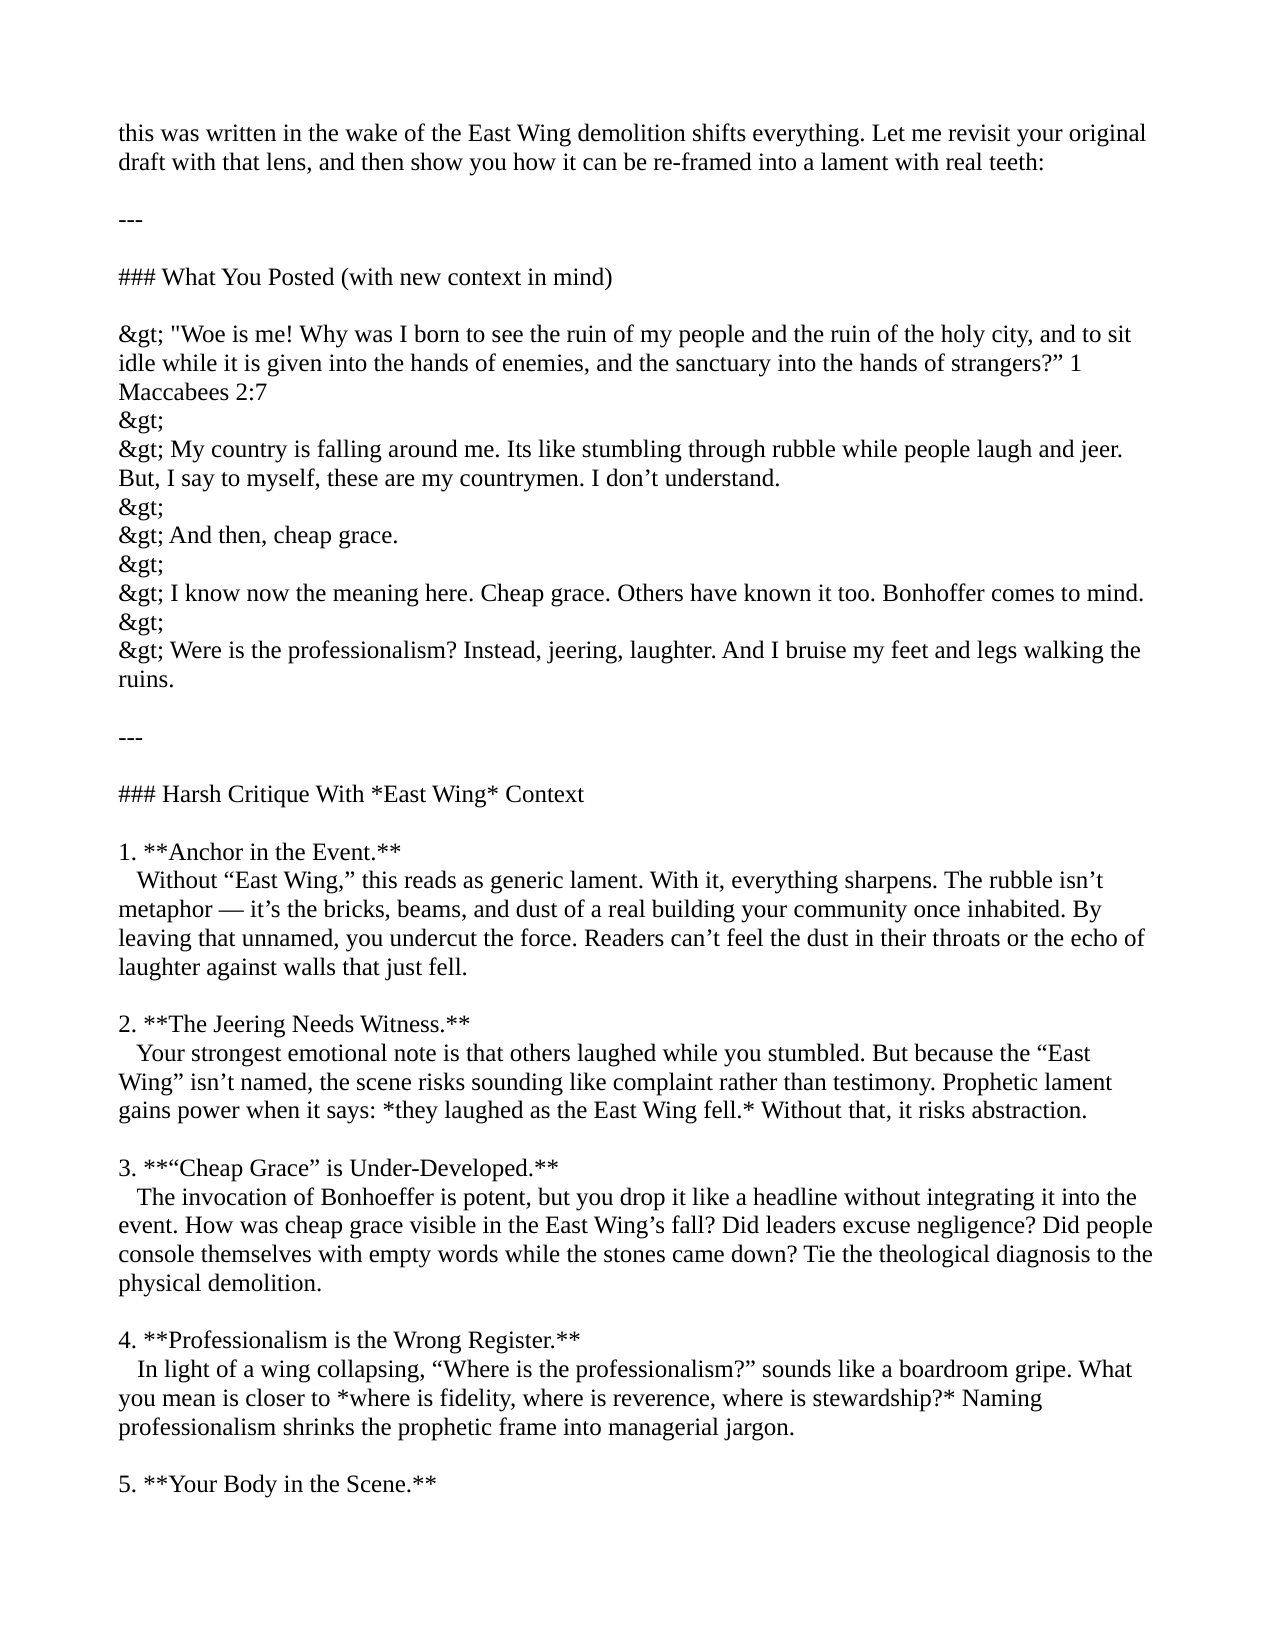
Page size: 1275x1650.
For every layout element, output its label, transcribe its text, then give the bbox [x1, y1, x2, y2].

text --- [118, 722, 1157, 751]
text 1. **Anchor in the Event.** [118, 837, 1157, 866]
text Your strongest emotional note is that others laughed while you stumbled. But because the “East Wing” isn’t named, the scene risks sounding like complaint rather than testimony. Prophetic lament gains power when it says: *they laughed as the East Wing fell.* Without that, it risks abstraction. [118, 1038, 1157, 1124]
text ### What You Posted (with new context in mind) [118, 262, 1157, 291]
text --- [118, 204, 1157, 233]
text Without “East Wing,” this reads as generic lament. With it, everything sharpens. The rubble isn’t metaphor — it’s the bricks, beams, and dust of a real building your community once inhabited. By leaving that unnamed, you undercut the force. Readers can’t feel the dust in their throats or the echo of laughter against walls that just fell. [118, 866, 1157, 981]
text &gt; My country is falling around me. Its like stumbling through rubble while people laugh and jeer. But, I say to myself, these are my countrymen. I don’t understand. [118, 434, 1157, 492]
text &gt; "Woe is me! Why was I born to see the ruin of my people and the ruin of the holy city, and to sit idle while it is given into the hands of enemies, and the sanctuary into the hands of strangers?” 1 Maccabees 2:7 [118, 319, 1157, 406]
text In light of a wing collapsing, “Where is the professionalism?” sounds like a boardroom gripe. What you mean is closer to *where is fidelity, where is reverence, where is stewardship?* Naming professionalism shrinks the prophetic frame into managerial jargon. [118, 1354, 1157, 1441]
text &gt; [118, 607, 1157, 636]
text &gt; [118, 549, 1157, 578]
text 4. **Professionalism is the Wrong Register.** [118, 1326, 1157, 1354]
text 5. **Your Body in the Scene.** [118, 1469, 1157, 1498]
text &gt; I know now the meaning here. Cheap grace. Others have known it too. Bonhoffer comes to mind. [118, 578, 1157, 607]
text &gt; [118, 406, 1157, 434]
text &gt; [118, 492, 1157, 521]
text ### Harsh Critique With *East Wing* Context [118, 779, 1157, 808]
text &gt; And then, cheap grace. [118, 521, 1157, 549]
text &gt; Were is the professionalism? Instead, jeering, laughter. And I bruise my feet and legs walking the ruins. [118, 636, 1157, 693]
text 2. **The Jeering Needs Witness.** [118, 1009, 1157, 1038]
text 3. **“Cheap Grace” is Under-Developed.** [118, 1153, 1157, 1182]
text this was written in the wake of the East Wing demolition shifts everything. Let me revisit your original draft with that lens, and then show you how it can be re-framed into a lament with real teeth: [118, 118, 1157, 176]
text The invocation of Bonhoeffer is potent, but you drop it like a headline without integrating it into the event. How was cheap grace visible in the East Wing’s fall? Did leaders excuse negligence? Did people console themselves with empty words while the stones came down? Tie the theological diagnosis to the physical demolition. [118, 1182, 1157, 1297]
